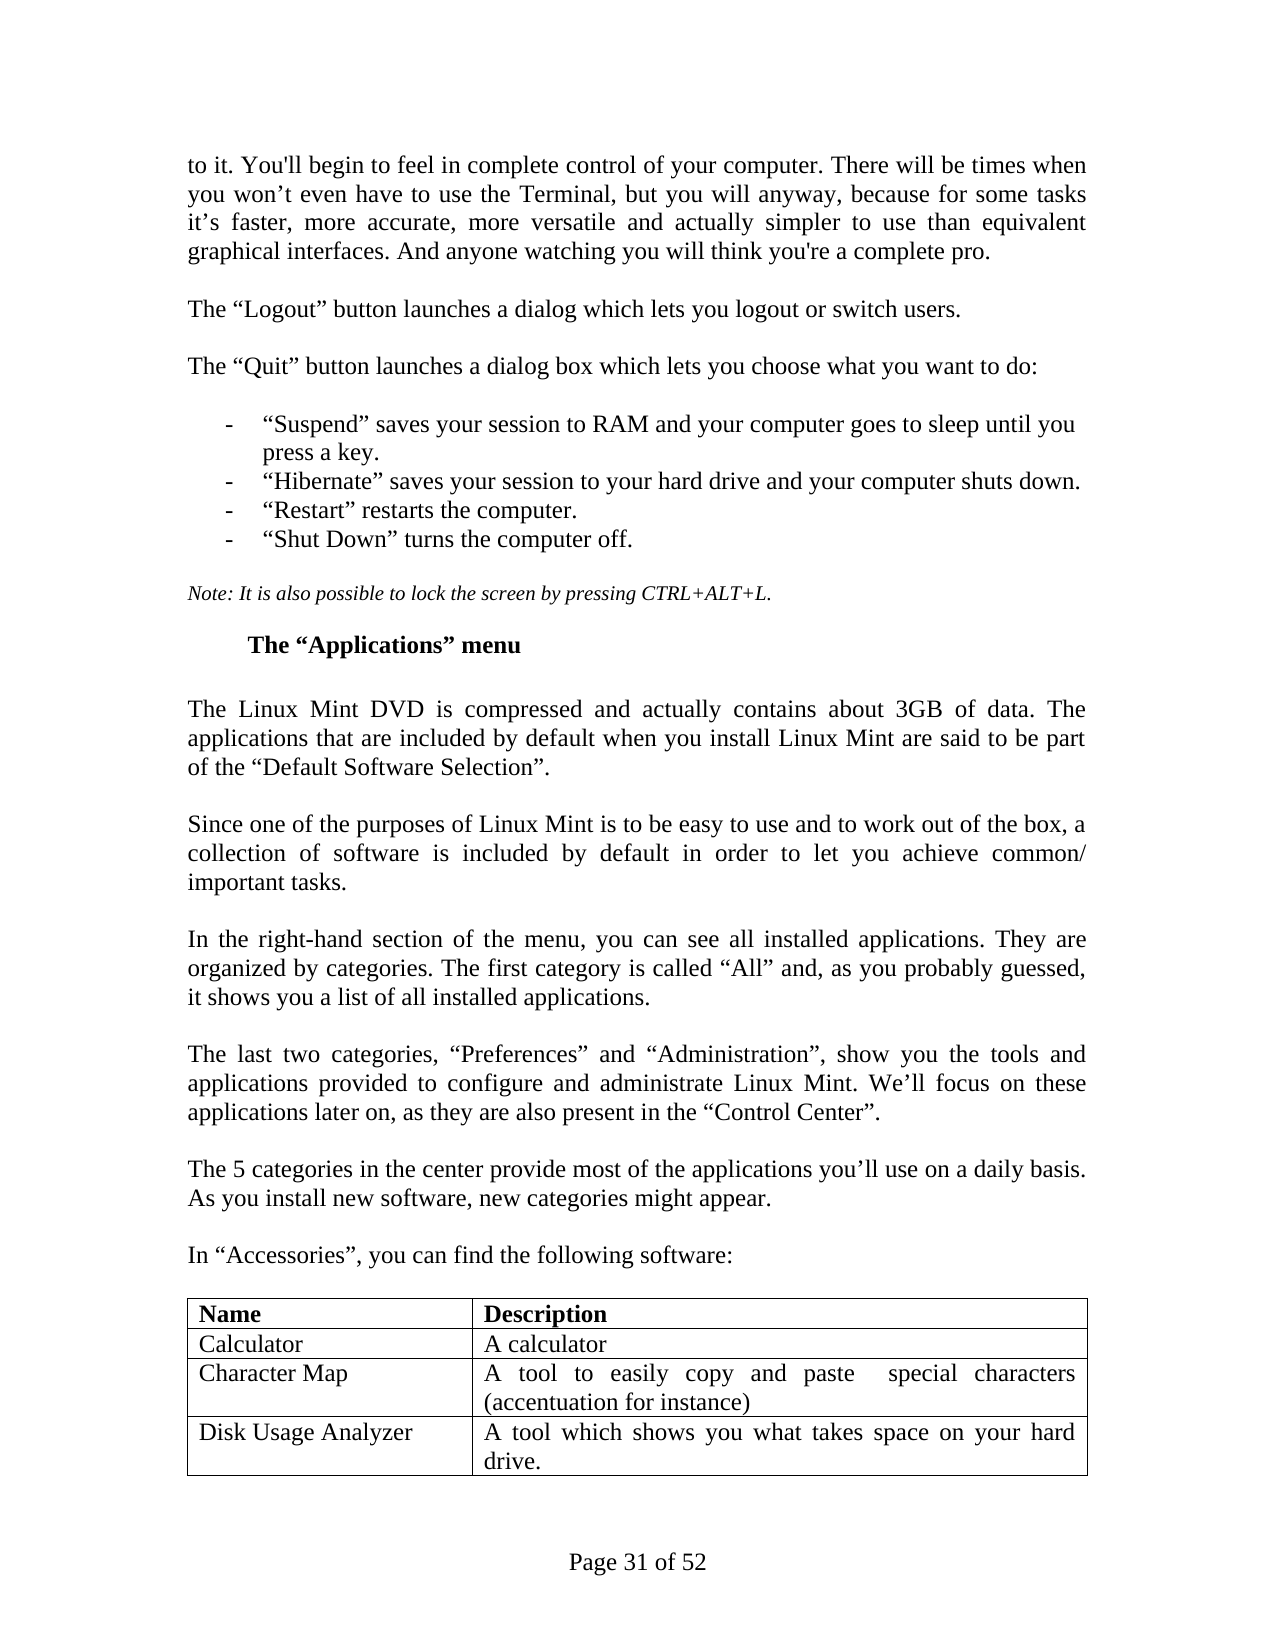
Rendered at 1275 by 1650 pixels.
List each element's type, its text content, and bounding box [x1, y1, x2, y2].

table_cell Disk Usage Analyzer [188, 1417, 472, 1474]
table_cell A calculator [473, 1329, 1087, 1357]
text The 5 categories in the center provide most of the applications you’ll use on a daily basis. As you install new software, new categories might appear. [187, 1154, 1087, 1212]
list “Restart” restarts the computer. [225, 495, 1087, 524]
list “Shut Down” turns the computer off. [225, 524, 1087, 552]
text The “Quit” button launches a dialog box which lets you choose what you want to do: [187, 351, 1087, 380]
table_cell Calculator [188, 1329, 472, 1357]
table_header Name [188, 1299, 472, 1328]
table_cell A tool to easily copy and paste special characters (accentuation for instance) [473, 1359, 1087, 1416]
text The “Logout” button launches a dialog which lets you logout or switch users. [187, 294, 1087, 322]
text The Linux Mint DVD is compressed and actually contains about 3GB of data. The applications that are included by default when you install Linux Mint are said to be part of the “Default Software Selection”. [187, 694, 1087, 780]
text to it. You'll begin to feel in complete control of your computer. There will be times when you won’t even have to use the Terminal, but you will anyway, because for some tasks it’s faster, more accurate, more versatile and actually simpler to use than equivalent graphical interfaces. And anyone watching you will think you're a complete pro. [187, 150, 1087, 265]
table_header Description [473, 1299, 1087, 1328]
text The last two categories, “Preferences” and “Administration”, show you the tools and applications provided to configure and administrate Linux Mint. We’ll focus on these applications later on, as they are also present in the “Control Center”. [187, 1039, 1087, 1125]
text Note: It is also possible to lock the screen by pressing CTRL+ALT+L. [187, 581, 1087, 605]
subtitle The “Applications” menu [187, 630, 1087, 659]
table_cell A tool which shows you what takes space on your hard drive. [473, 1417, 1087, 1474]
list “Hibernate” saves your session to your hard drive and your computer shuts down. [225, 466, 1087, 495]
text In “Accessories”, you can find the following software: [187, 1240, 1087, 1269]
list “Suspend” saves your session to RAM and your computer goes to sleep until you press a key. [225, 409, 1087, 466]
text In the right-hand section of the menu, you can see all installed applications. They are organized by categories. The first category is called “All” and, as you probably guessed, it shows you a list of all installed applications. [187, 924, 1087, 1010]
table_cell Character Map [188, 1359, 472, 1416]
text Since one of the purposes of Linux Mint is to be easy to use and to work out of the box, a collection of software is included by default in order to let you achieve common/ important tasks. [187, 809, 1087, 895]
